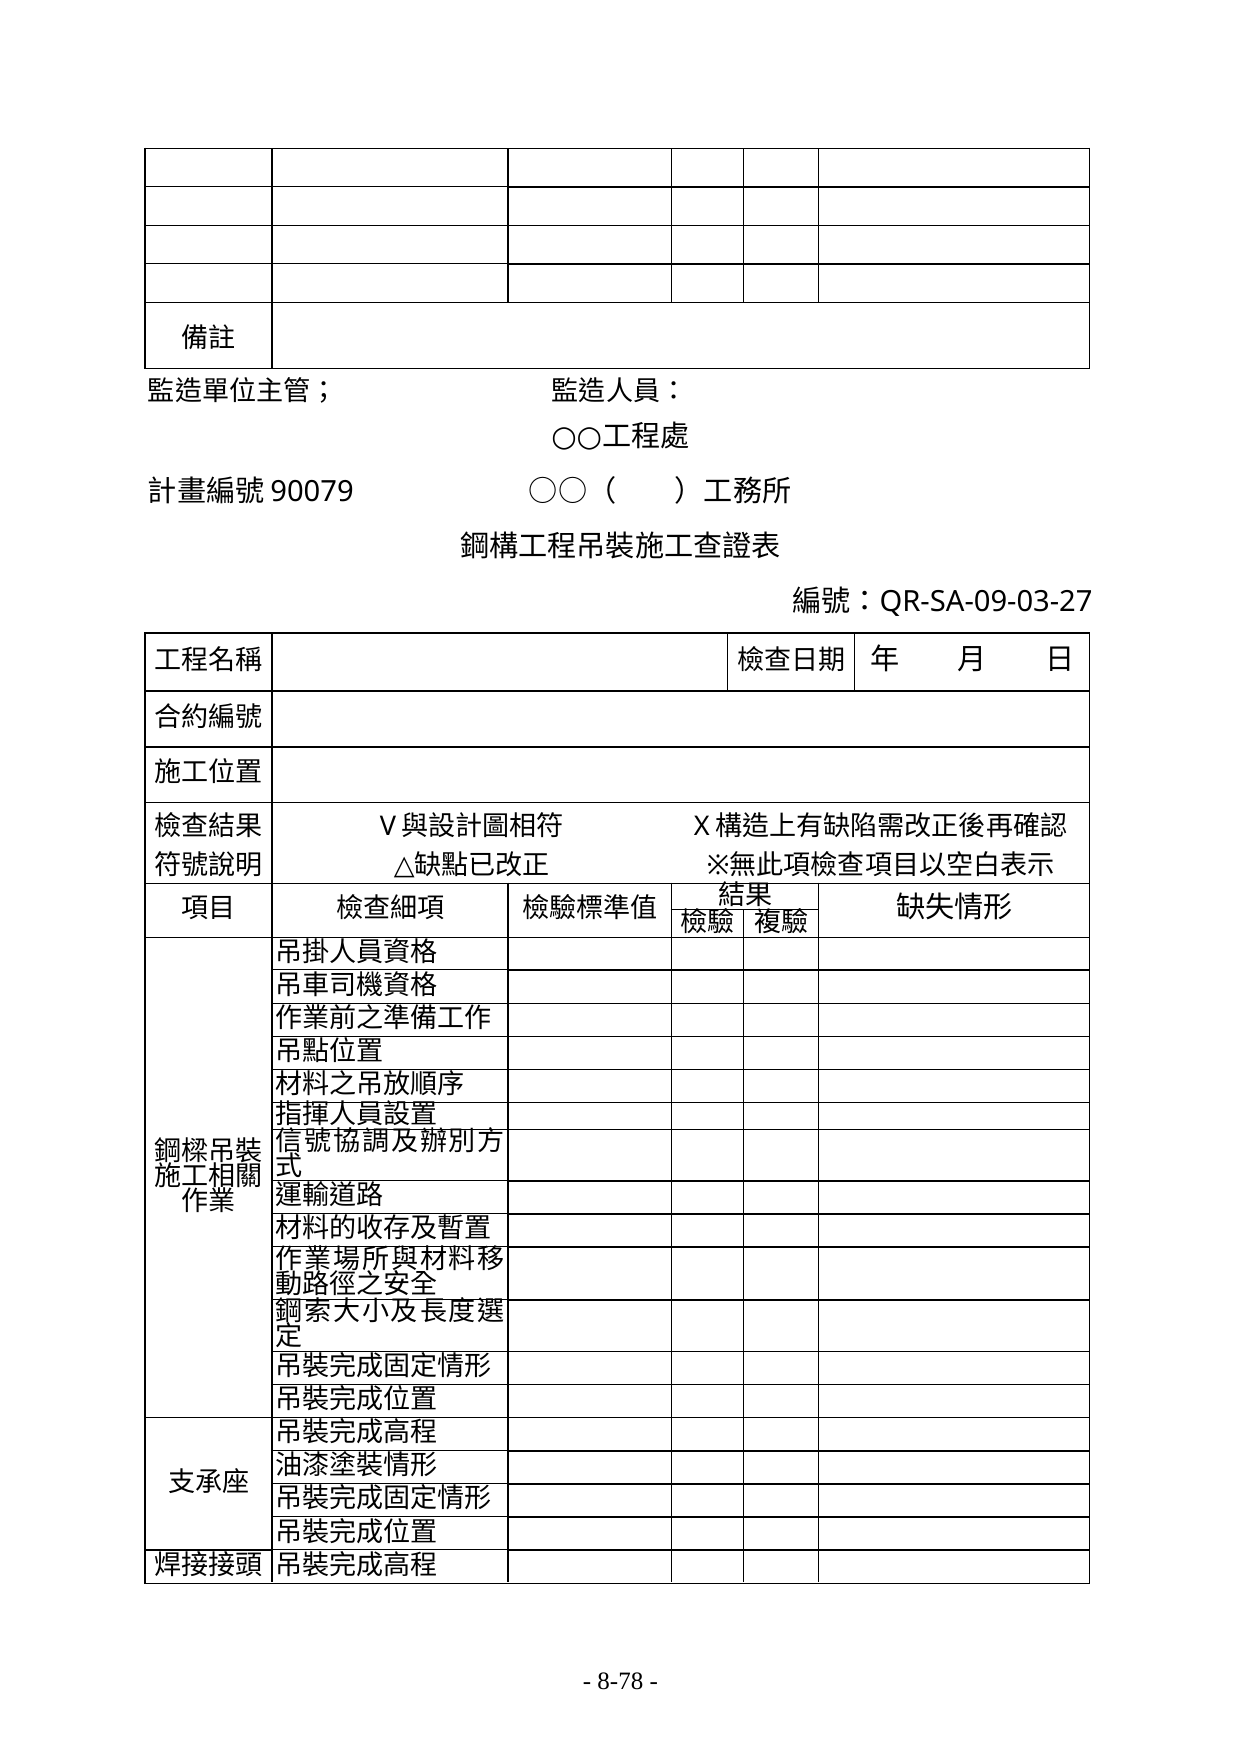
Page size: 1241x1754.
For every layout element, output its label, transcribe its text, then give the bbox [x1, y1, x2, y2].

table_cell [672, 1385, 743, 1417]
table_header 年 月 日 [855, 634, 1089, 690]
table_cell [672, 1551, 743, 1582]
table_cell [672, 1301, 743, 1351]
table_cell 作業場所與材料移動路徑之安全 [273, 1247, 507, 1299]
table_cell [509, 149, 671, 186]
table_cell 運輸道路 [273, 1181, 507, 1213]
table_cell [744, 1215, 818, 1246]
table_cell [819, 1130, 1089, 1180]
table_cell [146, 187, 271, 224]
table_cell [509, 1518, 671, 1549]
table_cell 吊掛人員資格 [273, 938, 507, 969]
table_cell [744, 1452, 818, 1483]
table_cell 吊裝完成固定情形 [273, 1484, 507, 1516]
table_cell [273, 149, 507, 186]
table_cell [672, 149, 743, 186]
table_header 檢查日期 [728, 634, 854, 690]
table_cell [819, 188, 1089, 224]
table_cell [509, 1485, 671, 1516]
table_cell 檢驗標準值 [509, 884, 671, 936]
table_cell [819, 1352, 1089, 1384]
table_cell [819, 1551, 1089, 1582]
table_cell [672, 971, 743, 1002]
table_cell 施工位置 [146, 748, 271, 801]
table_cell [509, 1130, 671, 1180]
table_cell [744, 1301, 818, 1351]
table_cell [273, 226, 507, 263]
table_cell [744, 1004, 818, 1036]
table_cell 吊車司機資格 [273, 970, 507, 1002]
table_cell [273, 748, 1089, 801]
table_cell [509, 1103, 671, 1128]
table_cell 吊裝完成高程 [273, 1418, 507, 1450]
table_cell [672, 1352, 743, 1384]
table_cell 合約編號 [146, 692, 271, 746]
table_cell [509, 1248, 671, 1299]
table_cell [819, 1070, 1089, 1102]
table_cell 材料之吊放順序 [273, 1070, 507, 1102]
table_cell 缺失情形 [819, 884, 1089, 936]
table_cell [672, 265, 743, 301]
table_cell [819, 1248, 1089, 1299]
table_cell [819, 1518, 1089, 1549]
table_cell [744, 1182, 818, 1213]
table_cell [672, 938, 743, 969]
table_cell [819, 938, 1089, 969]
table_cell 油漆塗裝情形 [273, 1451, 507, 1483]
table_cell [672, 1070, 743, 1102]
table_cell 檢查細項 [273, 884, 507, 936]
table_cell [819, 971, 1089, 1002]
table_cell ※無此項檢查項目以空白表示 [671, 852, 1089, 882]
table_cell 吊裝完成固定情形 [273, 1352, 507, 1384]
table_cell [775, 369, 1089, 413]
table_cell [819, 149, 1089, 186]
table_cell [672, 1452, 743, 1483]
table_cell 鋼樑吊裝施工相關作業 [146, 938, 271, 1417]
table_cell [509, 1352, 671, 1384]
table_cell 符號說明 [146, 852, 271, 882]
table_cell [273, 692, 1089, 746]
table_cell [744, 1130, 818, 1180]
table_cell [509, 971, 671, 1002]
text 計畫編號90079 ○○（ ）工務所 [148, 468, 1092, 510]
table_cell X構造上有缺陷需改正後再確認 [671, 803, 1089, 852]
table_cell 複驗 [744, 910, 818, 936]
table_cell [509, 1385, 671, 1417]
table_cell 項目 [146, 884, 271, 936]
table_cell [509, 1551, 671, 1582]
table_cell [672, 226, 743, 263]
table_cell [509, 1182, 671, 1213]
table_cell [672, 1182, 743, 1213]
table_cell [744, 1037, 818, 1069]
table_cell [273, 303, 1089, 367]
table_cell [744, 1352, 818, 1384]
table_cell [672, 1037, 743, 1069]
table_cell [744, 1418, 818, 1450]
table_cell [509, 1004, 671, 1036]
table_cell [744, 265, 818, 301]
table_cell [744, 1551, 818, 1582]
table_cell 吊裝完成高程 [273, 1550, 507, 1582]
table_cell [819, 1301, 1089, 1351]
table_cell [509, 938, 671, 969]
table_cell 檢驗 [672, 910, 743, 936]
table_cell 吊點位置 [273, 1037, 507, 1069]
table_cell 備註 [146, 303, 271, 367]
table_cell [744, 188, 818, 224]
table_cell 材料的收存及暫置 [273, 1214, 507, 1246]
table_cell [273, 187, 507, 224]
table_cell [819, 1182, 1089, 1213]
table_cell [819, 1418, 1089, 1450]
table_cell [744, 938, 818, 969]
table_cell [672, 1485, 743, 1516]
table_cell [819, 265, 1089, 301]
table_cell 支承座 [146, 1418, 271, 1549]
table_cell [146, 264, 271, 301]
table_cell [672, 1004, 743, 1036]
table_cell [744, 1385, 818, 1417]
table_cell [509, 1215, 671, 1246]
table_cell [819, 1485, 1089, 1516]
table_cell [744, 1518, 818, 1549]
table_cell [672, 1103, 743, 1128]
table_cell [509, 1037, 671, 1069]
table_cell [509, 188, 671, 224]
table_cell [744, 971, 818, 1002]
table_cell [509, 226, 671, 263]
table_cell [744, 1103, 818, 1128]
table_cell [819, 1452, 1089, 1483]
table_cell [819, 226, 1089, 263]
table_cell 監造人員： [474, 369, 775, 413]
table_cell 監造單位主管； [145, 369, 474, 413]
table_cell [672, 188, 743, 224]
table_cell [509, 1301, 671, 1351]
table_cell [509, 1452, 671, 1483]
table_cell 吊裝完成位置 [273, 1517, 507, 1549]
table_cell [744, 1248, 818, 1299]
table_header [273, 634, 727, 690]
table_cell [672, 1518, 743, 1549]
text ○○工程處 [148, 413, 1092, 455]
table_cell [744, 1485, 818, 1516]
table_cell V與設計圖相符 [273, 803, 671, 852]
table_cell 結果 [672, 884, 818, 909]
table_cell 作業前之準備工作 [273, 1004, 507, 1036]
table_cell [672, 1248, 743, 1299]
table_header 工程名稱 [146, 634, 271, 690]
table_cell [819, 1037, 1089, 1069]
table_cell [146, 226, 271, 263]
table_cell [819, 1385, 1089, 1417]
text 鋼構工程吊裝施工查證表 [148, 523, 1092, 565]
table_cell 焊接接頭 [146, 1551, 271, 1582]
table_cell [509, 1418, 671, 1450]
table_cell △缺點已改正 [273, 852, 671, 882]
table_cell [744, 226, 818, 263]
table_cell [744, 149, 818, 186]
text 編號：QR-SA-09-03-27 [148, 577, 1092, 620]
table_cell 吊裝完成位置 [273, 1385, 507, 1417]
table_cell [819, 1004, 1089, 1036]
table_cell 檢查結果 [146, 803, 271, 852]
table_cell [273, 264, 507, 301]
table_cell 指揮人員設置 [273, 1103, 507, 1128]
table_cell 鋼索大小及長度選定 [273, 1300, 507, 1351]
table_cell [744, 1070, 818, 1102]
table_cell [819, 1215, 1089, 1246]
table_cell [146, 149, 271, 186]
table_cell [672, 1215, 743, 1246]
table_cell [509, 1070, 671, 1102]
table_cell [672, 1130, 743, 1180]
table_cell 信號協調及辦別方式 [273, 1130, 507, 1180]
table_cell [509, 265, 671, 301]
table_cell [672, 1418, 743, 1450]
table_cell [819, 1103, 1089, 1128]
